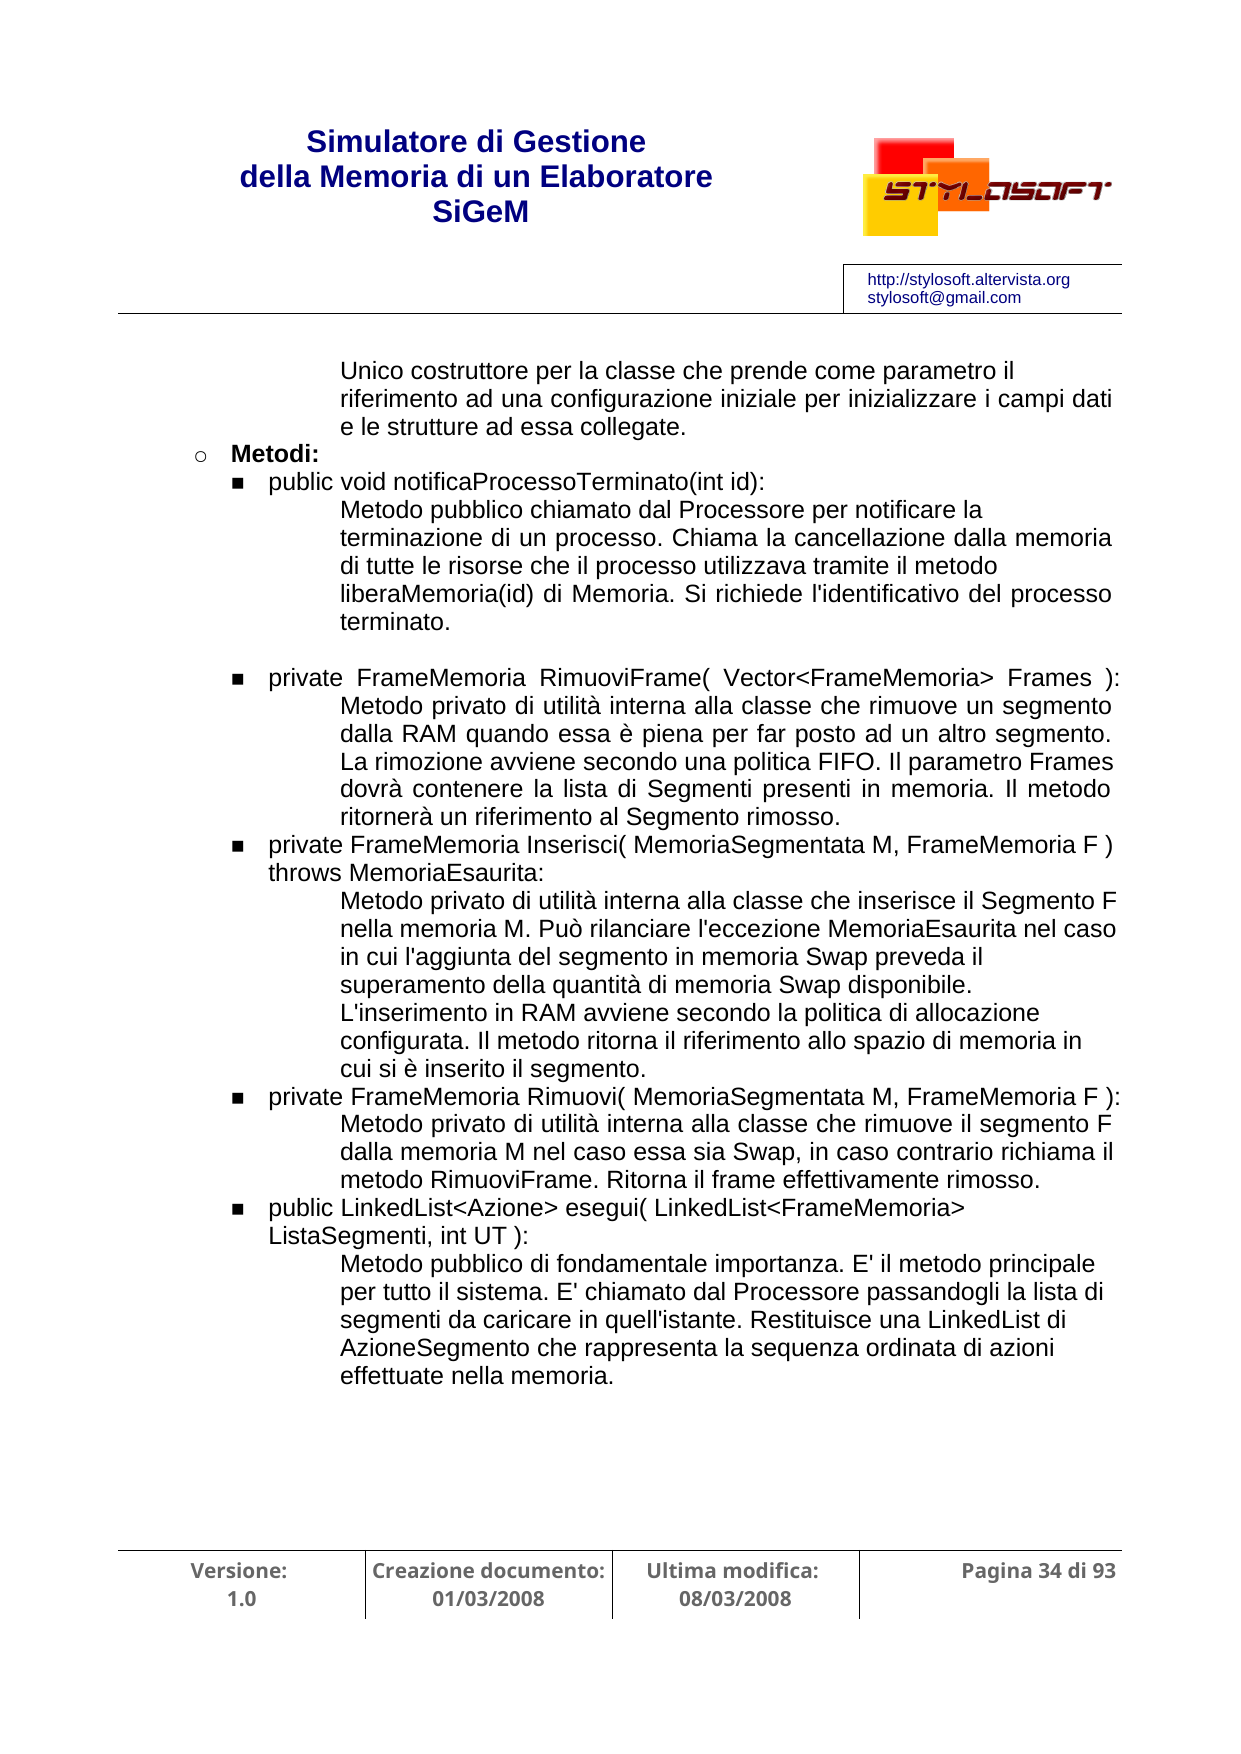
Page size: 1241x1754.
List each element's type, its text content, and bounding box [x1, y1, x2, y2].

picture [848, 123, 1117, 247]
list private FrameMemoria RimuoviFrame( Vector<FrameMemoria> Frames ): Metodo privato di utilità interna alla classe che rimuove un segmento dalla RAM quando essa è piena per far posto ad un altro segmento. La rimozione avviene secondo una politica FIFO. Il parametro Frames dovrà contenere la lista di Segmenti presenti in memoria. Il metodo ritornerà un riferimento al Segmento rimosso. [231, 664, 1122, 831]
list public void notificaProcessoTerminato(int id): [231, 468, 1122, 496]
text Unico costruttore per la classe che prende come parametro il riferimento ad una configurazione iniziale per inizializzare i campi dati e le strutture ad essa collegate. [118, 357, 1122, 440]
list private FrameMemoria Inserisci( MemoriaSegmentata M, FrameMemoria F ) throws MemoriaEsaurita: Metodo privato di utilità interna alla classe che inserisce il Segmento F nella memoria M. Può rilanciare l'eccezione MemoriaEsaurita nel caso in cui l'aggiunta del segmento in memoria Swap preveda il superamento della quantità di memoria Swap disponibile. L'inserimento in RAM avviene secondo la politica di allocazione configurata. Il metodo ritorna il riferimento allo spazio di memoria in cui si è inserito il segmento. [231, 831, 1122, 1082]
list private FrameMemoria Rimuovi( MemoriaSegmentata M, FrameMemoria F ): Metodo privato di utilità interna alla classe che rimuove il segmento F dalla memoria M nel caso essa sia Swap, in caso contrario richiama il metodo RimuoviFrame. Ritorna il frame effettivamente rimosso. [231, 1082, 1122, 1194]
list Metodi: [193, 440, 1122, 468]
text Metodo pubblico chiamato dal Processore per notificare la terminazione di un processo. Chiama la cancellazione dalla memoria di tutte le risorse che il processo utilizzava tramite il metodo liberaMemoria(id) di Memoria. Si richiede l'identificativo del processo terminato. [118, 496, 1122, 636]
list public LinkedList<Azione> esegui( LinkedList<FrameMemoria> ListaSegmenti, int UT ): Metodo pubblico di fondamentale importanza. E' il metodo principale per tutto il sistema. E' chiamato dal Processore passandogli la lista di segmenti da caricare in quell'istante. Restituisce una LinkedList di AzioneSegmento che rappresenta la sequenza ordinata di azioni effettuate nella memoria. [231, 1194, 1122, 1389]
